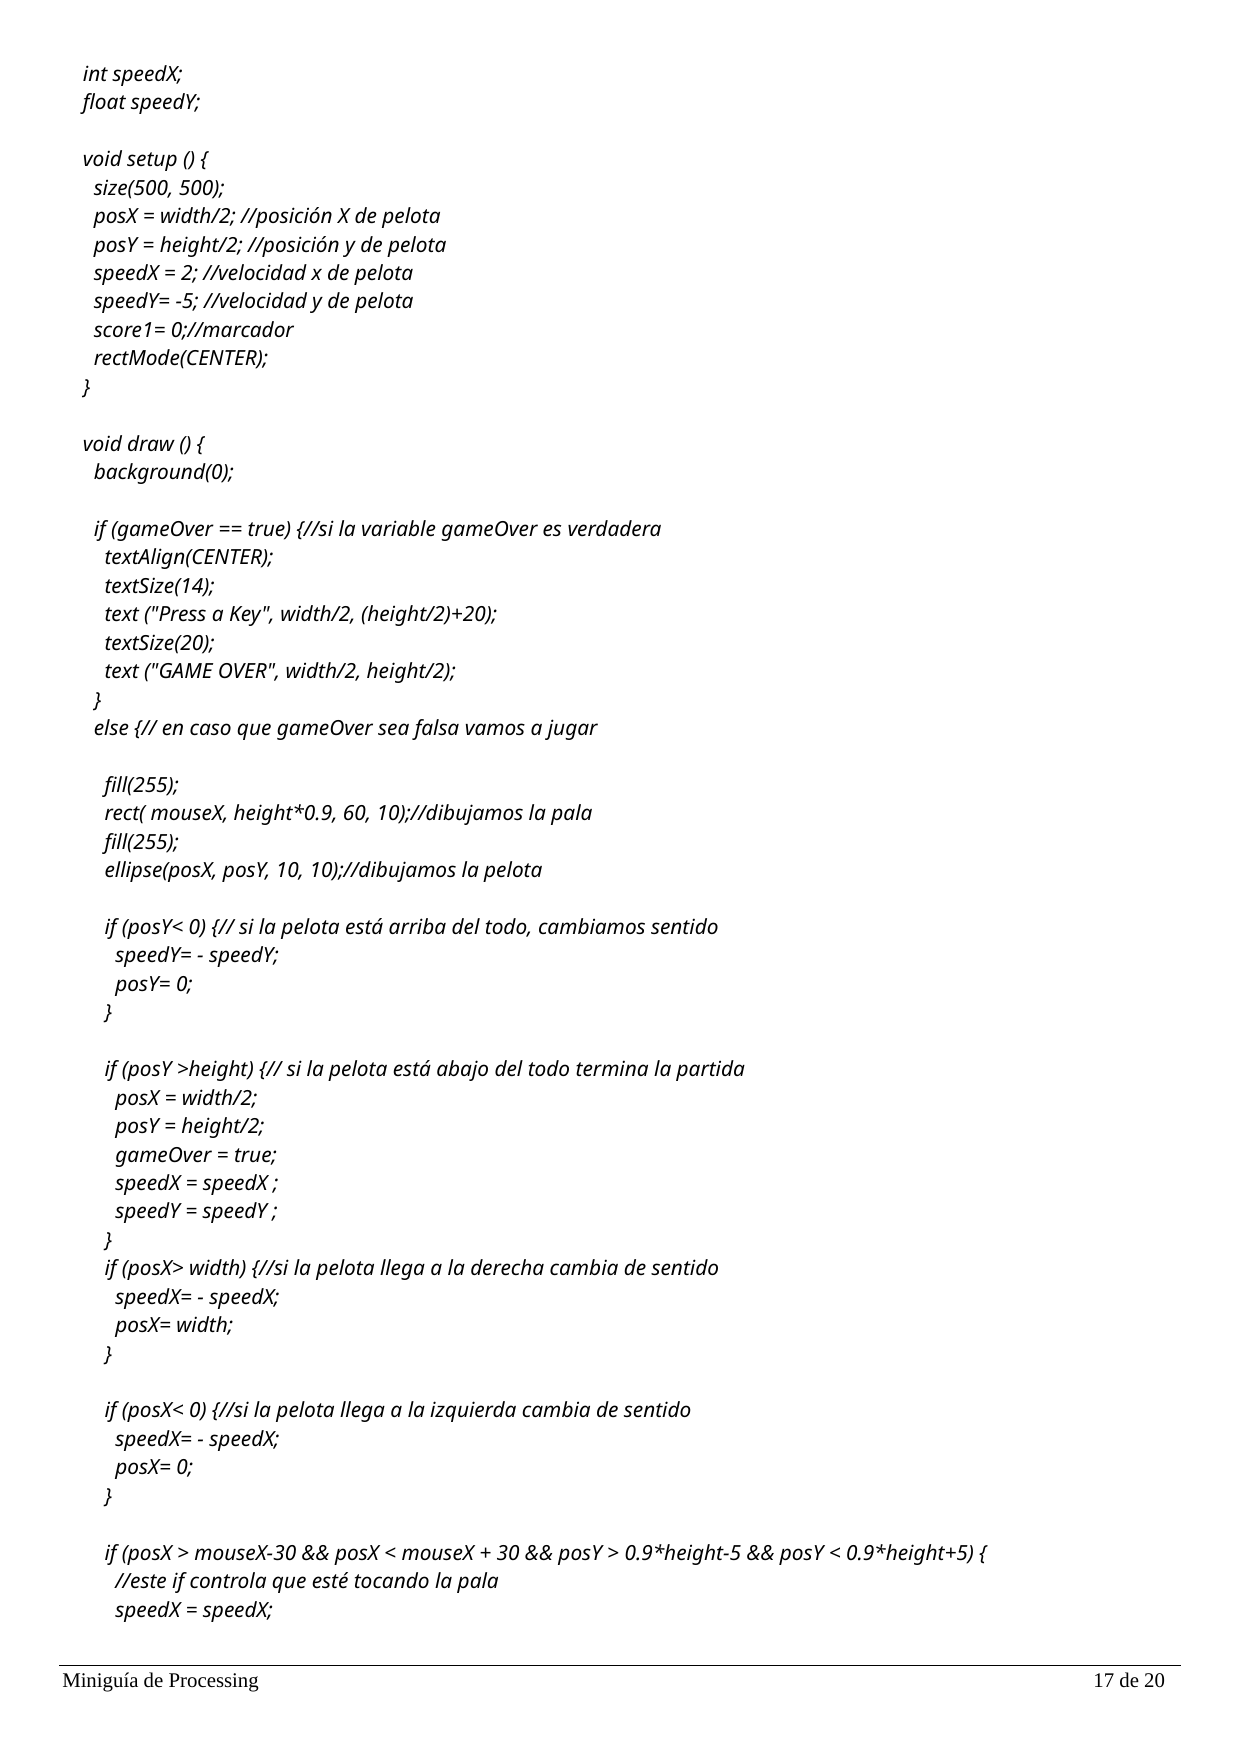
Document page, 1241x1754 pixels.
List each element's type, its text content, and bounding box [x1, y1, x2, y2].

text rectMode(CENTER); [59, 343, 1181, 372]
text text ("GAME OVER", width/2, height/2); [59, 656, 1181, 685]
text } [59, 1339, 1181, 1367]
text void setup () { [59, 144, 1181, 173]
text speedY= -5; //velocidad y de pelota [59, 287, 1181, 315]
text else {// en caso que gameOver sea falsa vamos a jugar [59, 713, 1181, 742]
text if (posY >height) {// si la pelota está abajo del todo termina la partida [59, 1054, 1181, 1083]
text posY= 0; [59, 969, 1181, 997]
text speedY= - speedY; [59, 941, 1181, 969]
text speedX= - speedX; [59, 1282, 1181, 1310]
text textSize(14); [59, 571, 1181, 599]
text textAlign(CENTER); [59, 542, 1181, 571]
text posX= width; [59, 1310, 1181, 1339]
text } [59, 372, 1181, 400]
text posX = width/2; [59, 1083, 1181, 1111]
text } [59, 685, 1181, 713]
text //este if controla que esté tocando la pala [59, 1566, 1181, 1595]
text speedX= - speedX; [59, 1424, 1181, 1452]
text } [59, 997, 1181, 1026]
text fill(255); [59, 770, 1181, 798]
text size(500, 500); [59, 173, 1181, 201]
text int speedX; [59, 59, 1181, 87]
text } [59, 1225, 1181, 1253]
text score1= 0;//marcador [59, 315, 1181, 343]
text posY = height/2; //posición y de pelota [59, 230, 1181, 258]
text if (posY< 0) {// si la pelota está arriba del todo, cambiamos sentido [59, 912, 1181, 941]
text background(0); [59, 457, 1181, 486]
text posX = width/2; //posición X de pelota [59, 201, 1181, 230]
text if (posX > mouseX-30 && posX < mouseX + 30 && posY > 0.9*height-5 && posY < 0.9*height+5) { [59, 1538, 1181, 1566]
text speedY = speedY ; [59, 1197, 1181, 1225]
text rect( mouseX, height*0.9, 60, 10);//dibujamos la pala [59, 798, 1181, 827]
text fill(255); [59, 827, 1181, 855]
text ellipse(posX, posY, 10, 10);//dibujamos la pelota [59, 855, 1181, 884]
text text ("Press a Key", width/2, (height/2)+20); [59, 599, 1181, 628]
text if (posX> width) {//si la pelota llega a la derecha cambia de sentido [59, 1253, 1181, 1282]
text float speedY; [59, 87, 1181, 116]
text speedX = 2; //velocidad x de pelota [59, 258, 1181, 287]
text posX= 0; [59, 1452, 1181, 1481]
text void draw () { [59, 429, 1181, 457]
text if (gameOver == true) {//si la variable gameOver es verdadera [59, 514, 1181, 542]
text speedX = speedX ; [59, 1168, 1181, 1197]
text posY = height/2; [59, 1111, 1181, 1140]
text } [59, 1481, 1181, 1509]
text speedX = speedX; [59, 1595, 1181, 1623]
text textSize(20); [59, 628, 1181, 656]
text if (posX< 0) {//si la pelota llega a la izquierda cambia de sentido [59, 1396, 1181, 1424]
text gameOver = true; [59, 1140, 1181, 1168]
